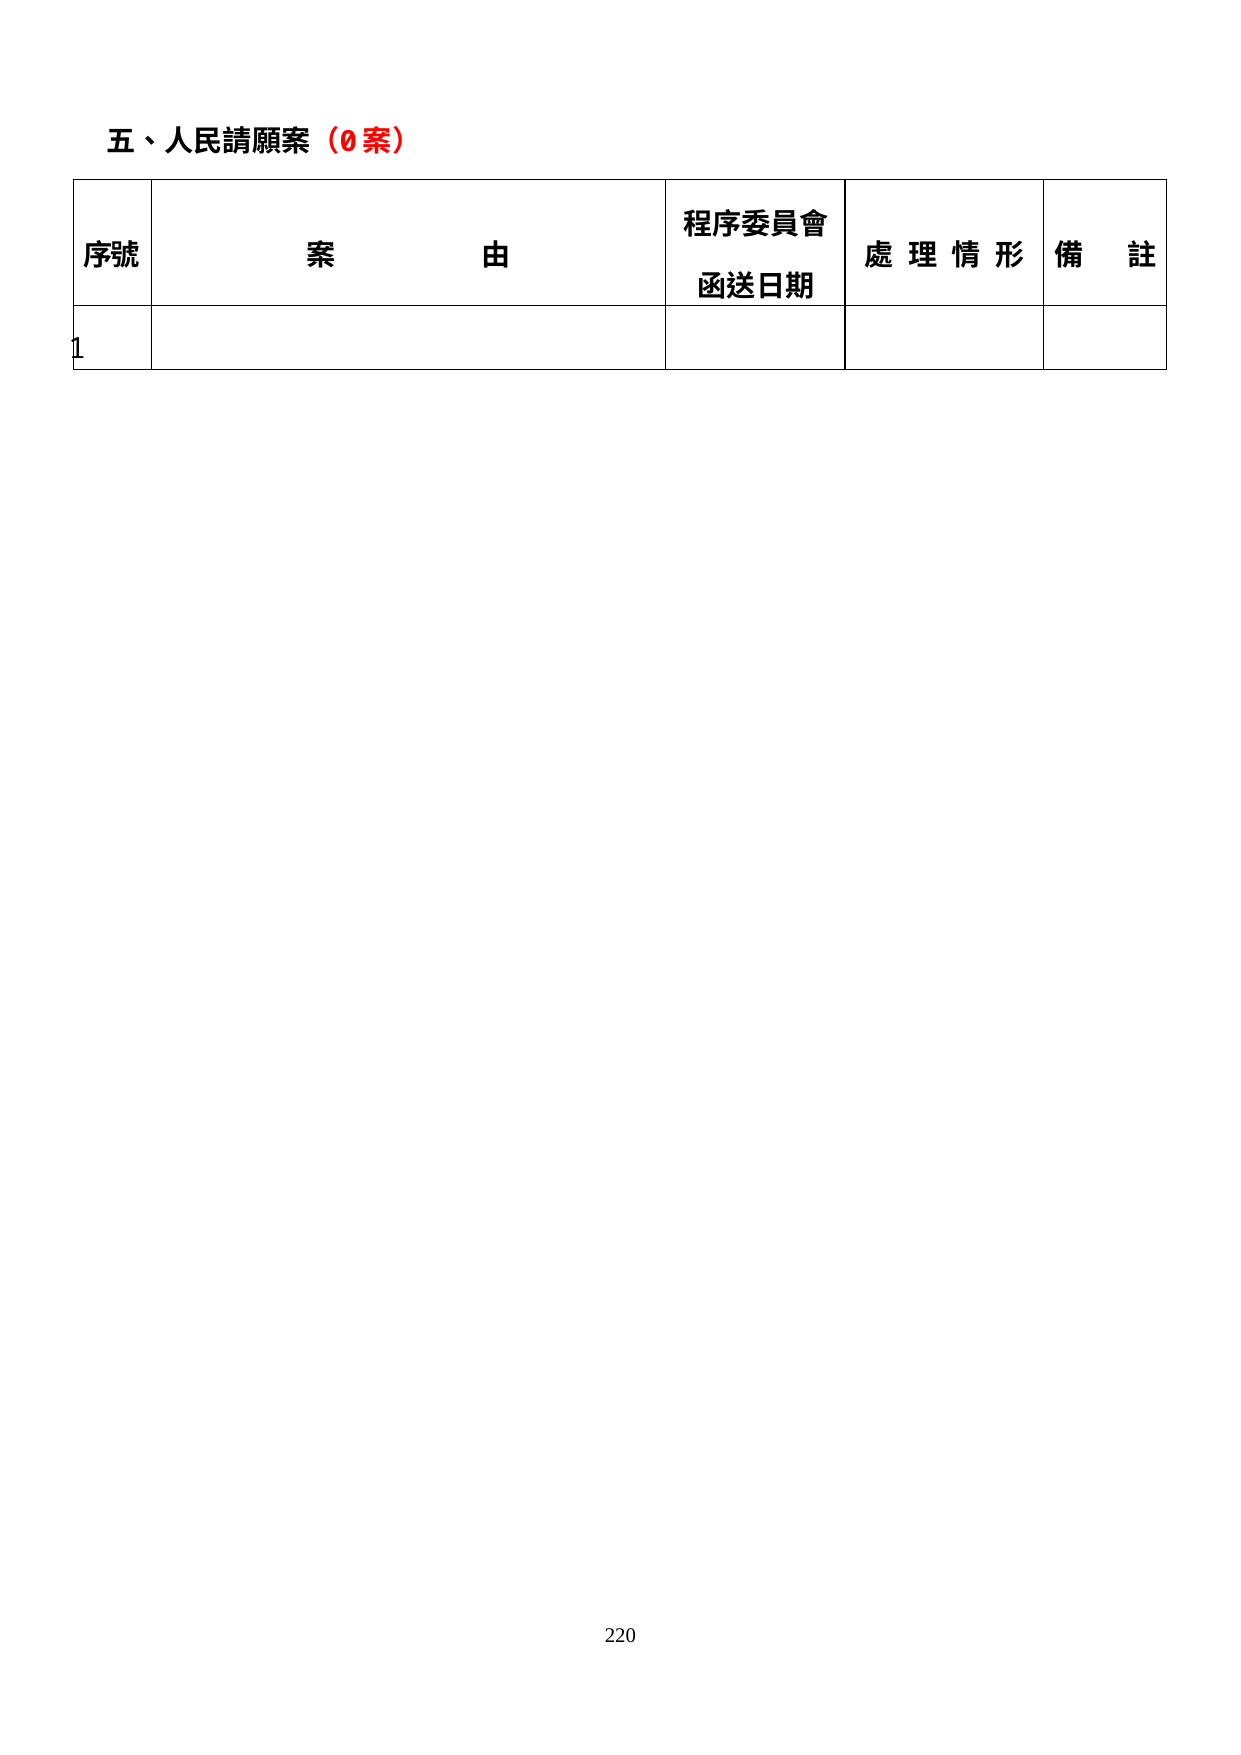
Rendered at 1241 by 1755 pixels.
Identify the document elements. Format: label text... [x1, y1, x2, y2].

table_header 案 由 [152, 180, 665, 305]
table_header 處 理 情 形 [846, 180, 1043, 305]
table_header 序號 [74, 180, 151, 305]
table_cell [152, 306, 665, 368]
table_header 程序委員會 函送日期 [666, 180, 844, 305]
table_cell [74, 306, 151, 368]
table_cell [846, 306, 1043, 368]
table_cell [1044, 306, 1166, 368]
table_header 備 註 [1044, 180, 1166, 305]
table_cell [666, 306, 844, 368]
text 五、人民請願案（0案） [74, 118, 1166, 160]
